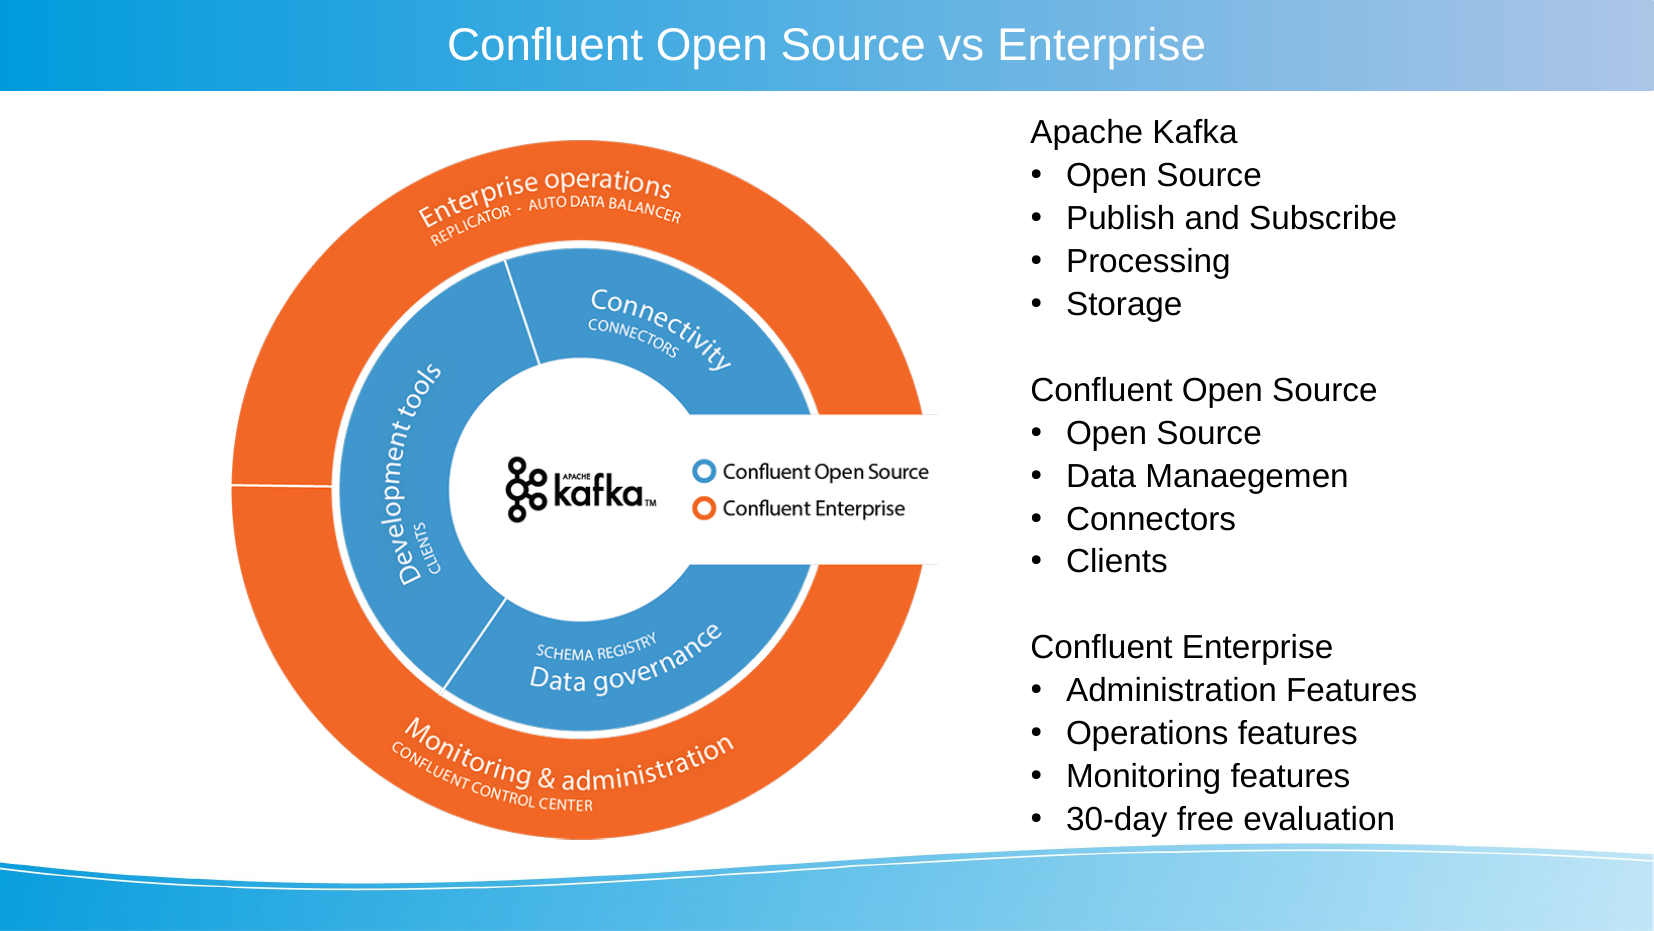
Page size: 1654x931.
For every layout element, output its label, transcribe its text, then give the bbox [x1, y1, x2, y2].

title Confluent Open Source vs Enterprise [82, 5, 1571, 85]
picture [0, 121, 1654, 931]
text_box Apache Kafka Open Source Publish and Subscribe Processing Storage Confluent Open Source Open Source Data Manaegemen Connectors Clients Confluent Enterprise Administration Features Operations features Monitoring features 30-day free evaluation [1015, 106, 1591, 917]
